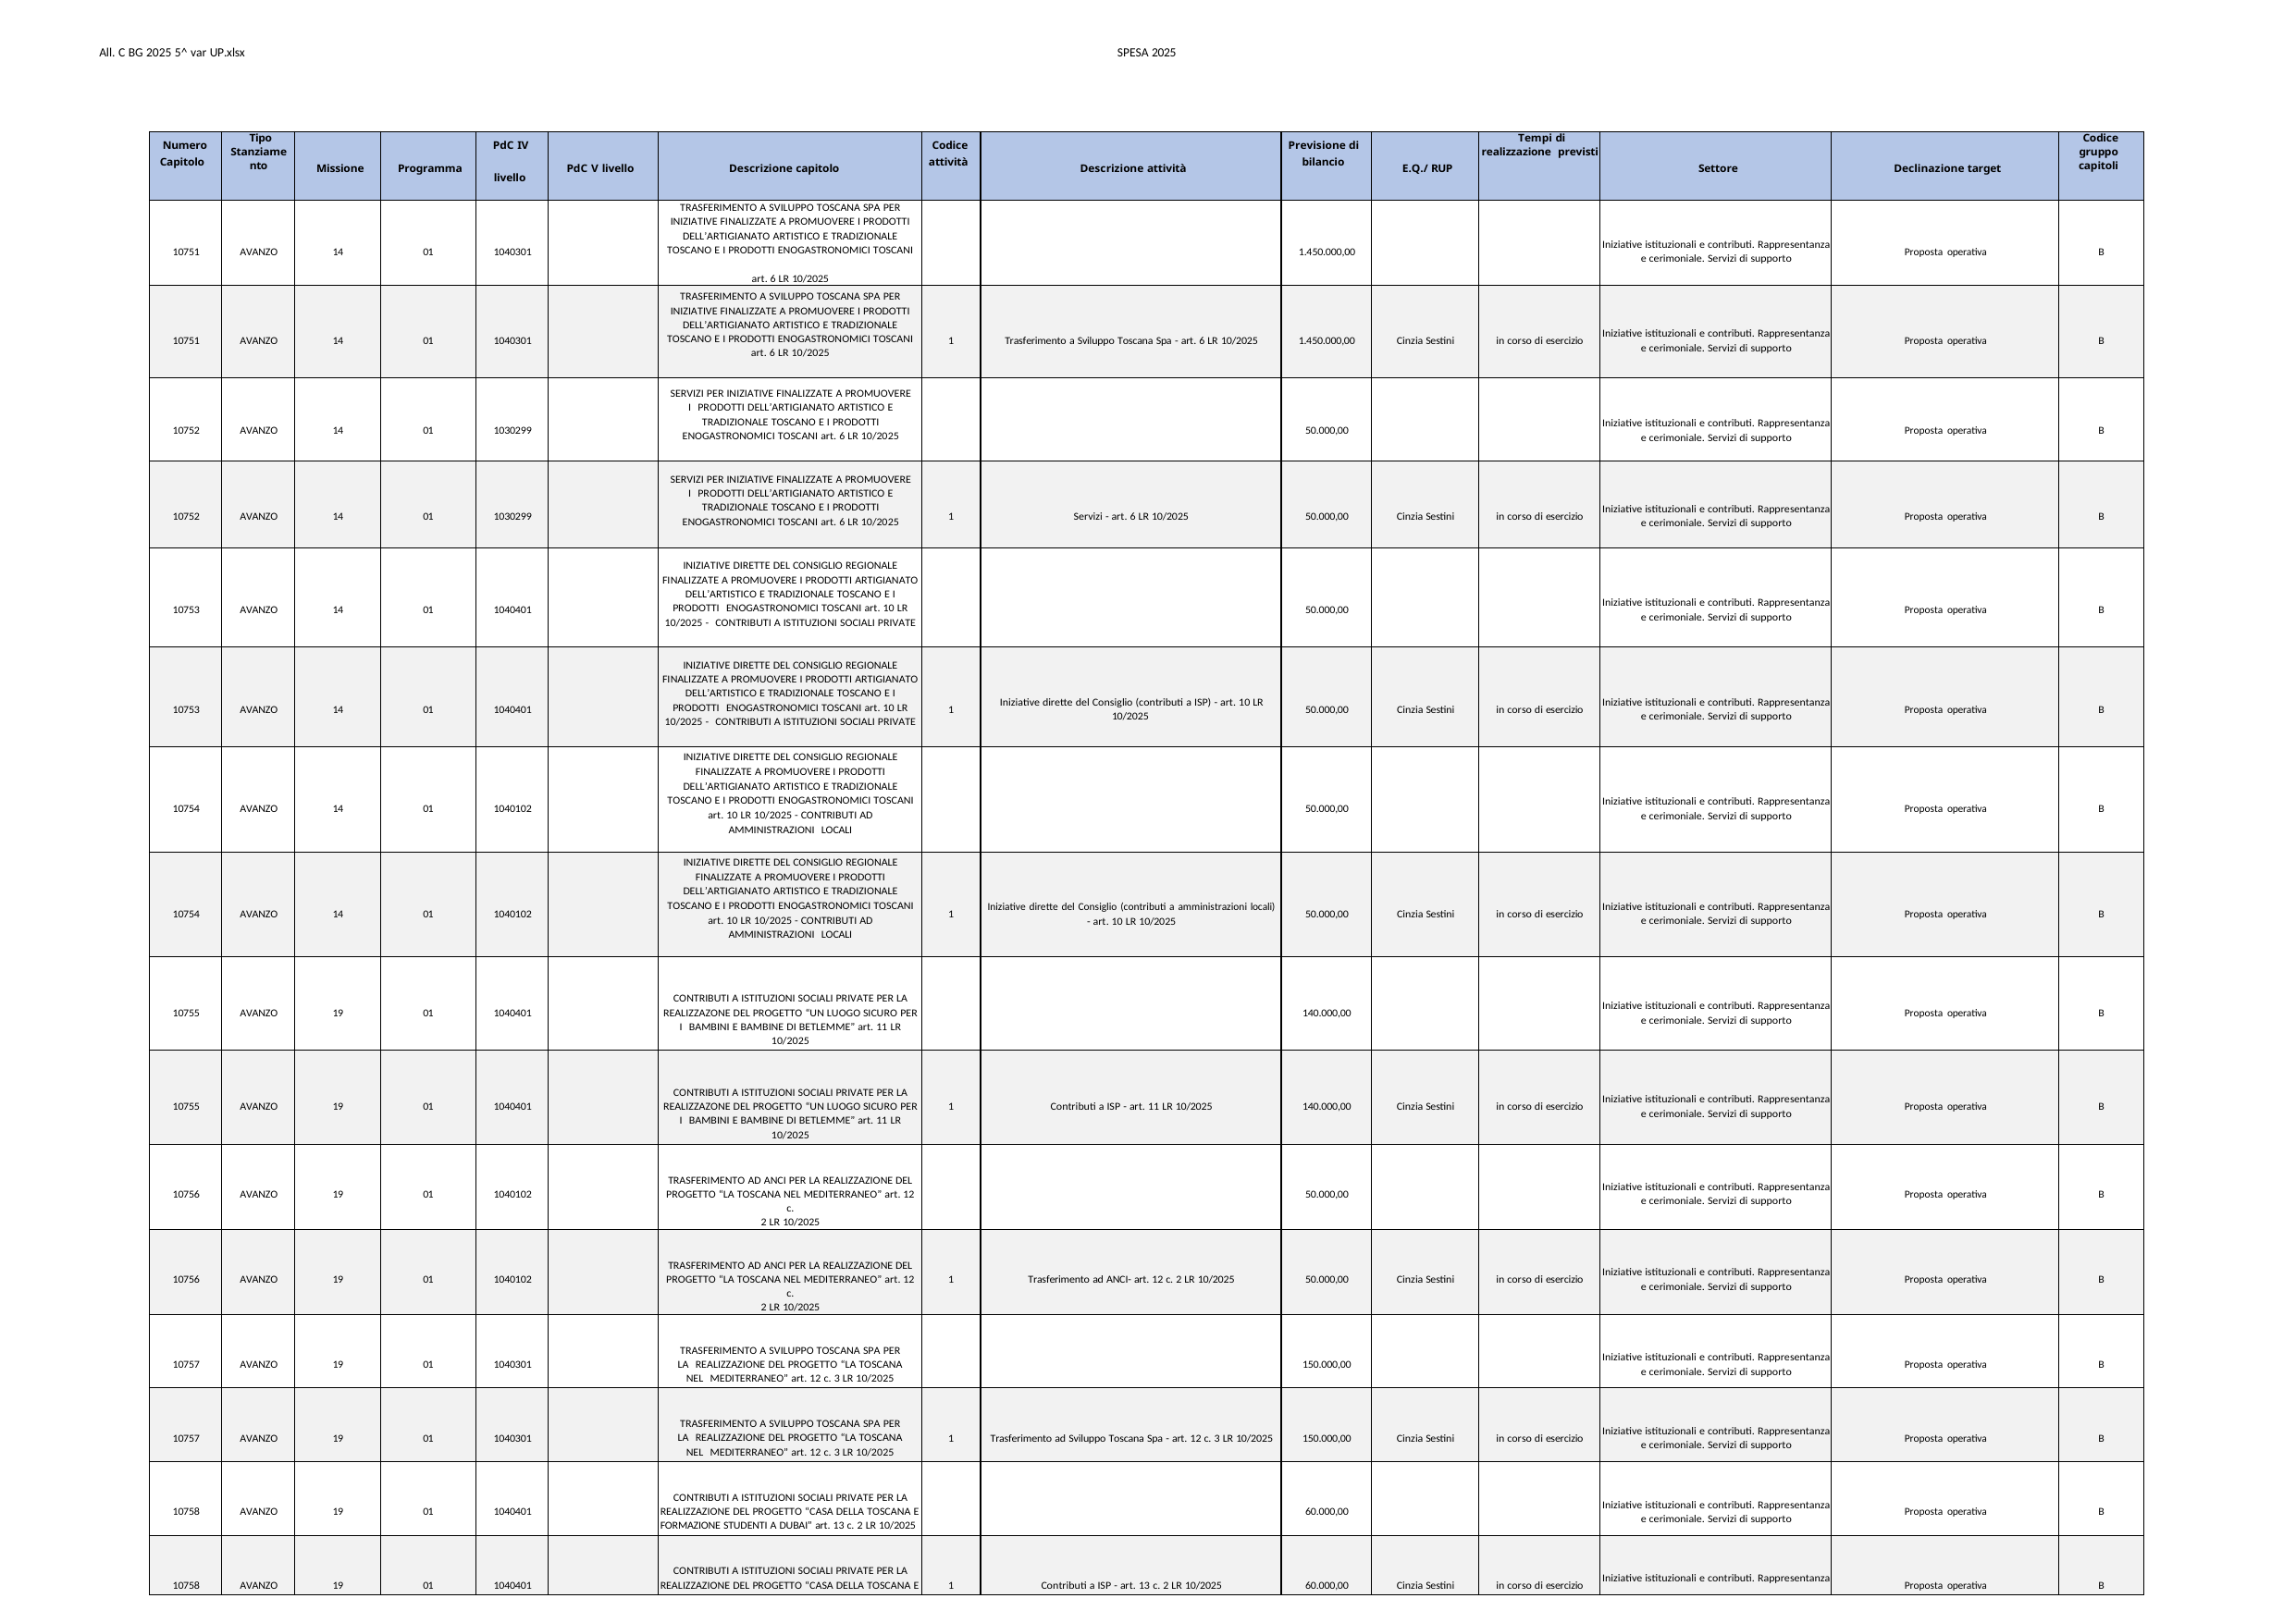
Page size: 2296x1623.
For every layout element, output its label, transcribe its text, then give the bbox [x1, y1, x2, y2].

table_cell [981, 1315, 1280, 1387]
table_cell Iniziative istituzionali e contributi. Rappresentanza e cerimoniale. Servizi di supporto [1600, 201, 1831, 285]
table_cell 01 [381, 1315, 475, 1387]
table_cell CONTRIBUTI A ISTITUZIONI SOCIALI PRIVATE PER LA REALIZZAZONE DEL PROGETTO “UN LUOGO SICURO PER I BAMBINI E BAMBINE DI BETLEMME” art. 11 LR 10/2025 [659, 957, 921, 1050]
table_cell Cinzia Sestini [1372, 1536, 1478, 1594]
table_cell B [2059, 1230, 2143, 1314]
table_cell [922, 747, 980, 852]
table_cell 10757 [150, 1388, 221, 1461]
table_cell B [2059, 1315, 2143, 1387]
table_cell 01 [381, 1388, 475, 1461]
table_cell B [2059, 201, 2143, 285]
table_cell CONTRIBUTI A ISTITUZIONI SOCIALI PRIVATE PER LA REALIZZAZIONE DEL PROGETTO “CASA DELLA TOSCANA E [659, 1536, 921, 1594]
table_cell Contributi a ISP - art. 11 LR 10/2025 [981, 1051, 1280, 1144]
table_cell 60.000,00 [1282, 1536, 1371, 1594]
table_cell [922, 1315, 980, 1387]
table_cell Proposta operativa [1832, 647, 2058, 746]
table_cell 50.000,00 [1282, 853, 1371, 956]
table_cell 1 [922, 853, 980, 956]
table_header Descrizione capitolo [659, 132, 921, 200]
table_cell 1040102 [476, 747, 548, 852]
table_header Codice attività [922, 132, 980, 200]
table_cell AVANZO [222, 201, 294, 285]
table_cell INIZIATIVE DIRETTE DEL CONSIGLIO REGIONALE FINALIZZATE A PROMUOVERE I PRODOTTI ARTIGIANATO DELL’ARTISTICO E TRADIZIONALE TOSCANO E I PRODOTTI ENOGASTRONOMICI TOSCANI art. 10 LR 10/2025 - CONTRIBUTI A ISTITUZIONI SOCIALI PRIVATE [659, 548, 921, 646]
table_cell 1 [922, 1388, 980, 1461]
table_cell B [2059, 286, 2143, 377]
table_cell TRASFERIMENTO A SVILUPPO TOSCANA SPA PER LA REALIZZAZIONE DEL PROGETTO “LA TOSCANA NEL MEDITERRANEO” art. 12 c. 3 LR 10/2025 [659, 1388, 921, 1461]
table_cell [549, 548, 658, 646]
table_cell [922, 1462, 980, 1534]
table_cell INIZIATIVE DIRETTE DEL CONSIGLIO REGIONALE FINALIZZATE A PROMUOVERE I PRODOTTI ARTIGIANATO DELL’ARTISTICO E TRADIZIONALE TOSCANO E I PRODOTTI ENOGASTRONOMICI TOSCANI art. 10 LR 10/2025 - CONTRIBUTI A ISTITUZIONI SOCIALI PRIVATE [659, 647, 921, 746]
table_cell TRASFERIMENTO AD ANCI PER LA REALIZZAZIONE DEL PROGETTO “LA TOSCANA NEL MEDITERRANEO” art. 12 c. 2 LR 10/2025 [659, 1230, 921, 1314]
table_cell 50.000,00 [1282, 1145, 1371, 1229]
table_cell 1 [922, 461, 980, 547]
table_cell 1040102 [476, 1230, 548, 1314]
table_cell 01 [381, 647, 475, 746]
table_cell [981, 378, 1280, 461]
table_cell Cinzia Sestini [1372, 461, 1478, 547]
table_cell 1040301 [476, 201, 548, 285]
table_cell Iniziative istituzionali e contributi. Rappresentanza e cerimoniale. Servizi di supporto [1600, 286, 1831, 377]
table_cell 1040401 [476, 647, 548, 746]
table_cell 10756 [150, 1230, 221, 1314]
table_cell 1040301 [476, 1315, 548, 1387]
table_header Settore [1600, 132, 1831, 200]
table_cell AVANZO [222, 378, 294, 461]
table_cell B [2059, 548, 2143, 646]
table_cell 10756 [150, 1145, 221, 1229]
table_cell 10753 [150, 548, 221, 646]
table_cell 10758 [150, 1536, 221, 1594]
table_cell Iniziative istituzionali e contributi. Rappresentanza e cerimoniale. Servizi di supporto [1600, 1051, 1831, 1144]
table_cell Iniziative istituzionali e contributi. Rappresentanza e cerimoniale. Servizi di supporto [1600, 1315, 1831, 1387]
table_cell Iniziative istituzionali e contributi. Rappresentanza e cerimoniale. Servizi di supporto [1600, 1230, 1831, 1314]
table_cell 1040301 [476, 286, 548, 377]
table_header E.Q./ RUP [1372, 132, 1478, 200]
table_cell in corso di esercizio [1479, 647, 1599, 746]
table_cell B [2059, 461, 2143, 547]
table_cell Iniziative istituzionali e contributi. Rappresentanza e cerimoniale. Servizi di supporto [1600, 747, 1831, 852]
table_cell B [2059, 1536, 2143, 1594]
table_cell 1 [922, 286, 980, 377]
table_cell [922, 548, 980, 646]
table_cell B [2059, 378, 2143, 461]
table_cell [981, 1462, 1280, 1534]
table_cell AVANZO [222, 853, 294, 956]
table_cell [1372, 378, 1478, 461]
table_cell AVANZO [222, 1536, 294, 1594]
table_cell 01 [381, 853, 475, 956]
table_cell 1040102 [476, 1145, 548, 1229]
table_cell Proposta operativa [1832, 1051, 2058, 1144]
table_cell B [2059, 1145, 2143, 1229]
table_cell 1040401 [476, 957, 548, 1050]
table_cell [922, 957, 980, 1050]
table_header Tempi di realizzazione previsti [1479, 132, 1599, 200]
table_cell CONTRIBUTI A ISTITUZIONI SOCIALI PRIVATE PER LA REALIZZAZIONE DEL PROGETTO “CASA DELLA TOSCANA E FORMAZIONE STUDENTI A DUBAI” art. 13 c. 2 LR 10/2025 [659, 1462, 921, 1534]
table_cell 14 [295, 286, 380, 377]
table_cell Iniziative istituzionali e contributi. Rappresentanza e cerimoniale. Servizi di supporto [1600, 1145, 1831, 1229]
table_cell 1040301 [476, 1388, 548, 1461]
table_cell [1479, 957, 1599, 1050]
table_cell 10754 [150, 747, 221, 852]
table_cell AVANZO [222, 647, 294, 746]
table_cell in corso di esercizio [1479, 1536, 1599, 1594]
table_cell 01 [381, 548, 475, 646]
table_cell 1.450.000,00 [1282, 286, 1371, 377]
table_header Numero Capitolo [150, 132, 221, 200]
table_cell Contributi a ISP - art. 13 c. 2 LR 10/2025 [981, 1536, 1280, 1594]
table_cell Cinzia Sestini [1372, 286, 1478, 377]
table_cell [1372, 957, 1478, 1050]
table_cell Proposta operativa [1832, 1315, 2058, 1387]
table_cell 50.000,00 [1282, 548, 1371, 646]
table_header Tipo Stanziame nto [222, 132, 294, 200]
table_cell 10751 [150, 201, 221, 285]
table_cell Proposta operativa [1832, 548, 2058, 646]
table_cell 1040401 [476, 1536, 548, 1594]
table_cell 14 [295, 201, 380, 285]
table_cell 10755 [150, 957, 221, 1050]
table_cell 14 [295, 747, 380, 852]
table_cell 10752 [150, 461, 221, 547]
table_cell Proposta operativa [1832, 378, 2058, 461]
table_cell [1479, 201, 1599, 285]
table_cell 10752 [150, 378, 221, 461]
table_cell 50.000,00 [1282, 378, 1371, 461]
table_cell [1479, 747, 1599, 852]
table_cell [922, 201, 980, 285]
table_cell [1372, 747, 1478, 852]
table_cell B [2059, 853, 2143, 956]
table_cell 1 [922, 647, 980, 746]
table_cell B [2059, 1388, 2143, 1461]
table_cell in corso di esercizio [1479, 461, 1599, 547]
table_cell [549, 1388, 658, 1461]
table_cell AVANZO [222, 1315, 294, 1387]
table_cell 19 [295, 957, 380, 1050]
table_cell Servizi - art. 6 LR 10/2025 [981, 461, 1280, 547]
table_cell AVANZO [222, 1388, 294, 1461]
table_cell Cinzia Sestini [1372, 1051, 1478, 1144]
table_cell [549, 1145, 658, 1229]
table_cell [1372, 201, 1478, 285]
table_cell INIZIATIVE DIRETTE DEL CONSIGLIO REGIONALE FINALIZZATE A PROMUOVERE I PRODOTTI DELL’ARTIGIANATO ARTISTICO E TRADIZIONALE TOSCANO E I PRODOTTI ENOGASTRONOMICI TOSCANI art. 10 LR 10/2025 - CONTRIBUTI AD AMMINISTRAZIONI LOCALI [659, 747, 921, 852]
table_cell [1479, 548, 1599, 646]
table_cell AVANZO [222, 1462, 294, 1534]
table_cell 10755 [150, 1051, 221, 1144]
table_cell [549, 957, 658, 1050]
table_cell 14 [295, 378, 380, 461]
table_cell [981, 548, 1280, 646]
table_cell [1479, 378, 1599, 461]
table_cell 19 [295, 1051, 380, 1144]
table_cell 1030299 [476, 378, 548, 461]
table_cell B [2059, 747, 2143, 852]
table_cell TRASFERIMENTO A SVILUPPO TOSCANA SPA PER INIZIATIVE FINALIZZATE A PROMUOVERE I PRODOTTI DELL’ARTIGIANATO ARTISTICO E TRADIZIONALE TOSCANO E I PRODOTTI ENOGASTRONOMICI TOSCANI art. 6 LR 10/2025 [659, 286, 921, 377]
table_cell 01 [381, 461, 475, 547]
table_cell Proposta operativa [1832, 1145, 2058, 1229]
table_cell 10757 [150, 1315, 221, 1387]
table_cell Iniziative dirette del Consiglio (contributi a amministrazioni locali) - art. 10 LR 10/2025 [981, 853, 1280, 956]
table_cell 1030299 [476, 461, 548, 547]
table_cell Iniziative istituzionali e contributi. Rappresentanza e cerimoniale. Servizi di supporto [1600, 1388, 1831, 1461]
table_cell Trasferimento ad ANCI- art. 12 c. 2 LR 10/2025 [981, 1230, 1280, 1314]
table_cell Proposta operativa [1832, 1388, 2058, 1461]
table_header Codice gruppo capitoli [2059, 132, 2143, 200]
table_cell Proposta operativa [1832, 957, 2058, 1050]
table_cell 1 [922, 1230, 980, 1314]
table_cell Proposta operativa [1832, 853, 2058, 956]
table_cell 19 [295, 1230, 380, 1314]
table_cell AVANZO [222, 1145, 294, 1229]
table_cell 19 [295, 1145, 380, 1229]
table_cell in corso di esercizio [1479, 1230, 1599, 1314]
table_cell [549, 1536, 658, 1594]
table_cell 50.000,00 [1282, 747, 1371, 852]
table_cell [922, 1145, 980, 1229]
table_cell SERVIZI PER INIZIATIVE FINALIZZATE A PROMUOVERE I PRODOTTI DELL’ARTIGIANATO ARTISTICO E TRADIZIONALE TOSCANO E I PRODOTTI ENOGASTRONOMICI TOSCANI art. 6 LR 10/2025 [659, 378, 921, 461]
table_cell 19 [295, 1536, 380, 1594]
table_cell Iniziative istituzionali e contributi. Rappresentanza [1600, 1536, 1831, 1594]
table_cell 150.000,00 [1282, 1388, 1371, 1461]
table_cell 14 [295, 647, 380, 746]
table_cell 1040401 [476, 1051, 548, 1144]
table_cell 140.000,00 [1282, 1051, 1371, 1144]
table_cell [549, 1051, 658, 1144]
table_cell [1479, 1315, 1599, 1387]
table_cell Cinzia Sestini [1372, 853, 1478, 956]
table_cell 1040401 [476, 548, 548, 646]
table_cell B [2059, 957, 2143, 1050]
table_cell Iniziative istituzionali e contributi. Rappresentanza e cerimoniale. Servizi di supporto [1600, 957, 1831, 1050]
table_cell 50.000,00 [1282, 461, 1371, 547]
table_cell AVANZO [222, 548, 294, 646]
table_cell [1372, 1462, 1478, 1534]
table_cell TRASFERIMENTO A SVILUPPO TOSCANA SPA PER LA REALIZZAZIONE DEL PROGETTO “LA TOSCANA NEL MEDITERRANEO” art. 12 c. 3 LR 10/2025 [659, 1315, 921, 1387]
table_cell Iniziative istituzionali e contributi. Rappresentanza e cerimoniale. Servizi di supporto [1600, 1462, 1831, 1534]
table_cell 01 [381, 1462, 475, 1534]
table_cell Iniziative istituzionali e contributi. Rappresentanza e cerimoniale. Servizi di supporto [1600, 461, 1831, 547]
table_cell 14 [295, 548, 380, 646]
table_cell AVANZO [222, 1051, 294, 1144]
table_cell AVANZO [222, 286, 294, 377]
table_cell SERVIZI PER INIZIATIVE FINALIZZATE A PROMUOVERE I PRODOTTI DELL’ARTIGIANATO ARTISTICO E TRADIZIONALE TOSCANO E I PRODOTTI ENOGASTRONOMICI TOSCANI art. 6 LR 10/2025 [659, 461, 921, 547]
table_cell Iniziative istituzionali e contributi. Rappresentanza e cerimoniale. Servizi di supporto [1600, 378, 1831, 461]
table_cell 01 [381, 747, 475, 852]
table_cell Proposta operativa [1832, 201, 2058, 285]
table_cell 01 [381, 286, 475, 377]
table_cell Proposta operativa [1832, 1536, 2058, 1594]
table_cell Cinzia Sestini [1372, 1230, 1478, 1314]
table_cell 10754 [150, 853, 221, 956]
table_cell AVANZO [222, 747, 294, 852]
table_cell [1372, 1145, 1478, 1229]
table_cell 10758 [150, 1462, 221, 1534]
table_cell [549, 286, 658, 377]
table_cell 01 [381, 378, 475, 461]
table_cell Iniziative istituzionali e contributi. Rappresentanza e cerimoniale. Servizi di supporto [1600, 548, 1831, 646]
table_cell 01 [381, 1051, 475, 1144]
table_header PdC IV livello [476, 132, 548, 200]
table_cell INIZIATIVE DIRETTE DEL CONSIGLIO REGIONALE FINALIZZATE A PROMUOVERE I PRODOTTI DELL’ARTIGIANATO ARTISTICO E TRADIZIONALE TOSCANO E I PRODOTTI ENOGASTRONOMICI TOSCANI art. 10 LR 10/2025 - CONTRIBUTI AD AMMINISTRAZIONI LOCALI [659, 853, 921, 956]
table_cell AVANZO [222, 1230, 294, 1314]
table_cell 1.450.000,00 [1282, 201, 1371, 285]
table_cell [549, 747, 658, 852]
table_cell [549, 853, 658, 956]
table_cell CONTRIBUTI A ISTITUZIONI SOCIALI PRIVATE PER LA REALIZZAZONE DEL PROGETTO “UN LUOGO SICURO PER I BAMBINI E BAMBINE DI BETLEMME” art. 11 LR 10/2025 [659, 1051, 921, 1144]
table_cell in corso di esercizio [1479, 1051, 1599, 1144]
table_cell in corso di esercizio [1479, 853, 1599, 956]
table_cell 19 [295, 1462, 380, 1534]
table_cell [1372, 548, 1478, 646]
table_cell Trasferimento a Sviluppo Toscana Spa - art. 6 LR 10/2025 [981, 286, 1280, 377]
table_cell [1479, 1145, 1599, 1229]
table_header PdC V livello [549, 132, 658, 200]
table_cell Proposta operativa [1832, 286, 2058, 377]
table_cell [981, 957, 1280, 1050]
table_cell [549, 378, 658, 461]
table_cell Proposta operativa [1832, 1462, 2058, 1534]
table_header Declinazione target [1832, 132, 2058, 200]
table_cell 10751 [150, 286, 221, 377]
table_cell Iniziative istituzionali e contributi. Rappresentanza e cerimoniale. Servizi di supporto [1600, 853, 1831, 956]
table_cell Proposta operativa [1832, 747, 2058, 852]
table_cell 01 [381, 201, 475, 285]
table_cell TRASFERIMENTO A SVILUPPO TOSCANA SPA PER INIZIATIVE FINALIZZATE A PROMUOVERE I PRODOTTI DELL’ARTIGIANATO ARTISTICO E TRADIZIONALE TOSCANO E I PRODOTTI ENOGASTRONOMICI TOSCANI art. 6 LR 10/2025 [659, 201, 921, 285]
table_cell [549, 461, 658, 547]
table_header Missione [295, 132, 380, 200]
table_cell 10753 [150, 647, 221, 746]
table_cell Cinzia Sestini [1372, 1388, 1478, 1461]
table_header Programma [381, 132, 475, 200]
table_cell 1040401 [476, 1462, 548, 1534]
table_cell 01 [381, 1230, 475, 1314]
table_cell Proposta operativa [1832, 461, 2058, 547]
table_cell B [2059, 1462, 2143, 1534]
table_cell 01 [381, 1536, 475, 1594]
table_cell [549, 1315, 658, 1387]
table_cell Cinzia Sestini [1372, 647, 1478, 746]
table_cell AVANZO [222, 957, 294, 1050]
table_cell [549, 1230, 658, 1314]
table_cell B [2059, 647, 2143, 746]
table_cell 1 [922, 1051, 980, 1144]
table_cell 01 [381, 957, 475, 1050]
table_cell 50.000,00 [1282, 1230, 1371, 1314]
table_cell Trasferimento ad Sviluppo Toscana Spa - art. 12 c. 3 LR 10/2025 [981, 1388, 1280, 1461]
table_cell [549, 647, 658, 746]
table_cell 19 [295, 1388, 380, 1461]
table_cell 14 [295, 461, 380, 547]
table_cell [922, 378, 980, 461]
table_cell TRASFERIMENTO AD ANCI PER LA REALIZZAZIONE DEL PROGETTO “LA TOSCANA NEL MEDITERRANEO” art. 12 c. 2 LR 10/2025 [659, 1145, 921, 1229]
table_cell [981, 1145, 1280, 1229]
table_cell [981, 747, 1280, 852]
table_header Previsione di bilancio [1282, 132, 1371, 200]
table_cell Iniziative dirette del Consiglio (contributi a ISP) - art. 10 LR 10/2025 [981, 647, 1280, 746]
table_cell in corso di esercizio [1479, 286, 1599, 377]
table_cell 50.000,00 [1282, 647, 1371, 746]
table_cell [549, 201, 658, 285]
table_cell AVANZO [222, 461, 294, 547]
table_cell [1372, 1315, 1478, 1387]
table_cell 14 [295, 853, 380, 956]
table_cell [981, 201, 1280, 285]
table_cell Iniziative istituzionali e contributi. Rappresentanza e cerimoniale. Servizi di supporto [1600, 647, 1831, 746]
table_cell [1479, 1462, 1599, 1534]
table_cell 01 [381, 1145, 475, 1229]
table_cell in corso di esercizio [1479, 1388, 1599, 1461]
table_cell Proposta operativa [1832, 1230, 2058, 1314]
table_header Descrizione attività [981, 132, 1280, 200]
table_cell 150.000,00 [1282, 1315, 1371, 1387]
table_cell 1040102 [476, 853, 548, 956]
table_cell 1 [922, 1536, 980, 1594]
table_cell [549, 1462, 658, 1534]
table_cell 60.000,00 [1282, 1462, 1371, 1534]
table_cell 140.000,00 [1282, 957, 1371, 1050]
table_cell B [2059, 1051, 2143, 1144]
table_cell 19 [295, 1315, 380, 1387]
